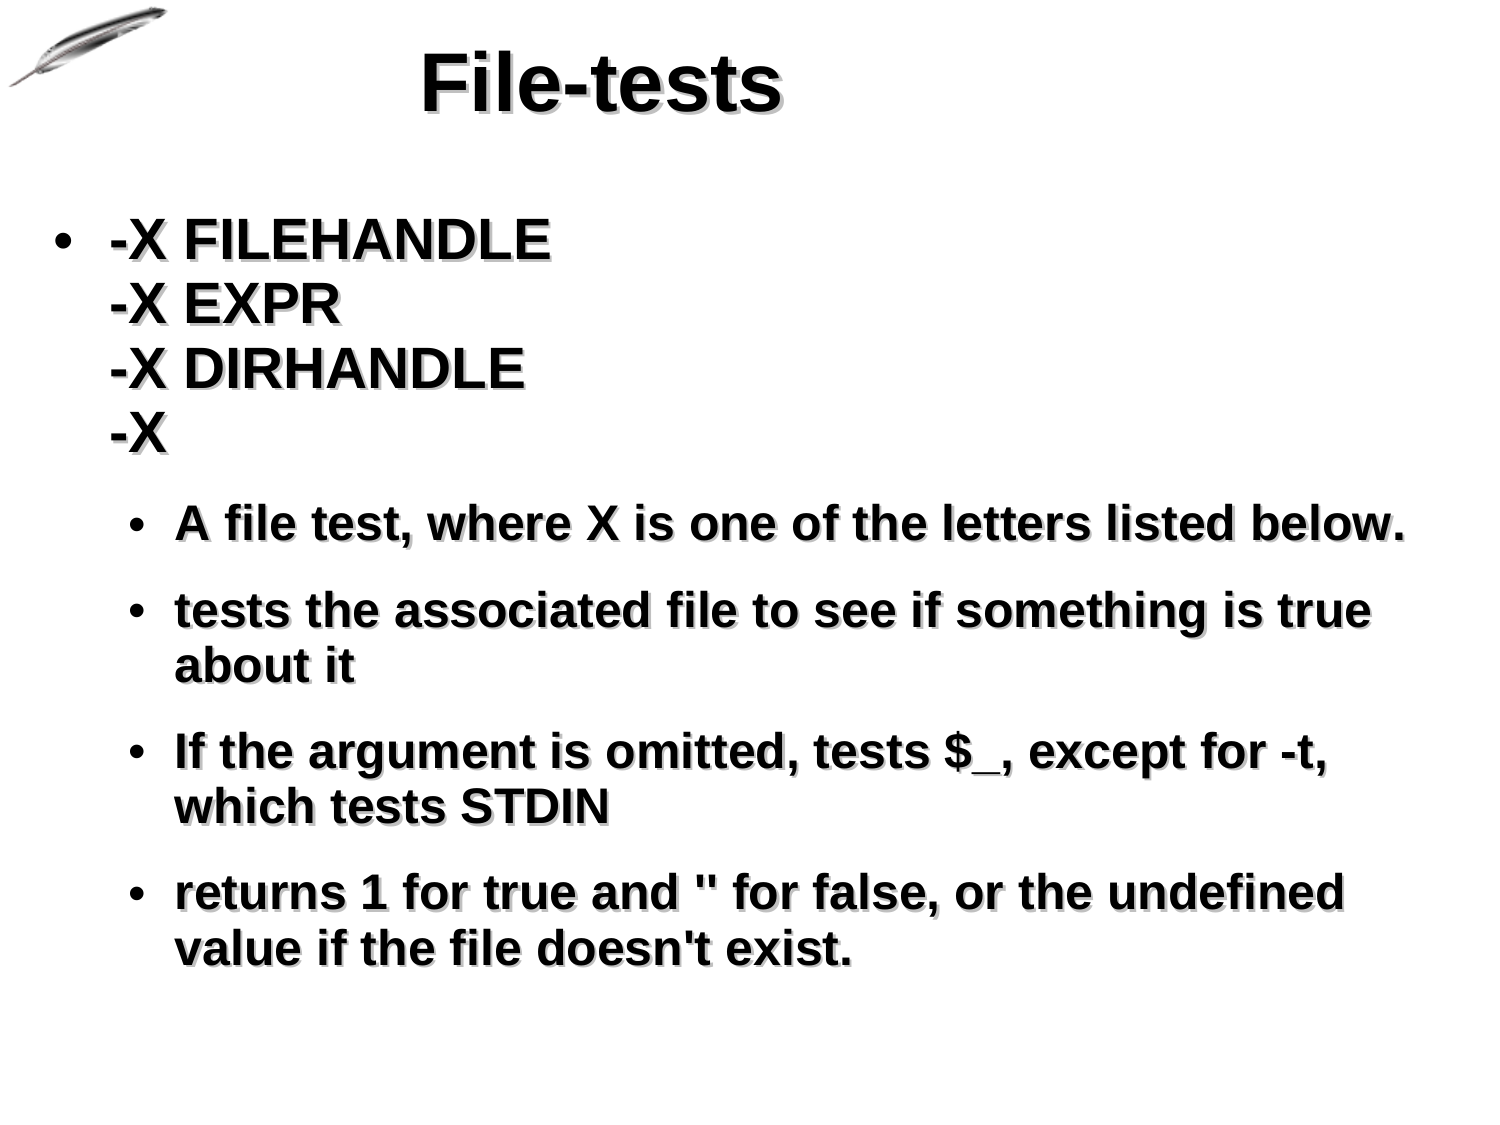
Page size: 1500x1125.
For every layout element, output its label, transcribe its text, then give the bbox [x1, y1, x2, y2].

picture [5, 5, 173, 89]
title File-tests [419, 0, 1459, 176]
list -X FILEHANDLE -X EXPR -X DIRHANDLE -X A file test, where X is one of the letters listed below. tests the associated file to see if something is true about it If the argument is omitted, tests $_, except for -t, which tests STDIN returns 1 for true and '' for false, or the undefined value if the file doesn't exist. [53, 207, 1447, 1084]
